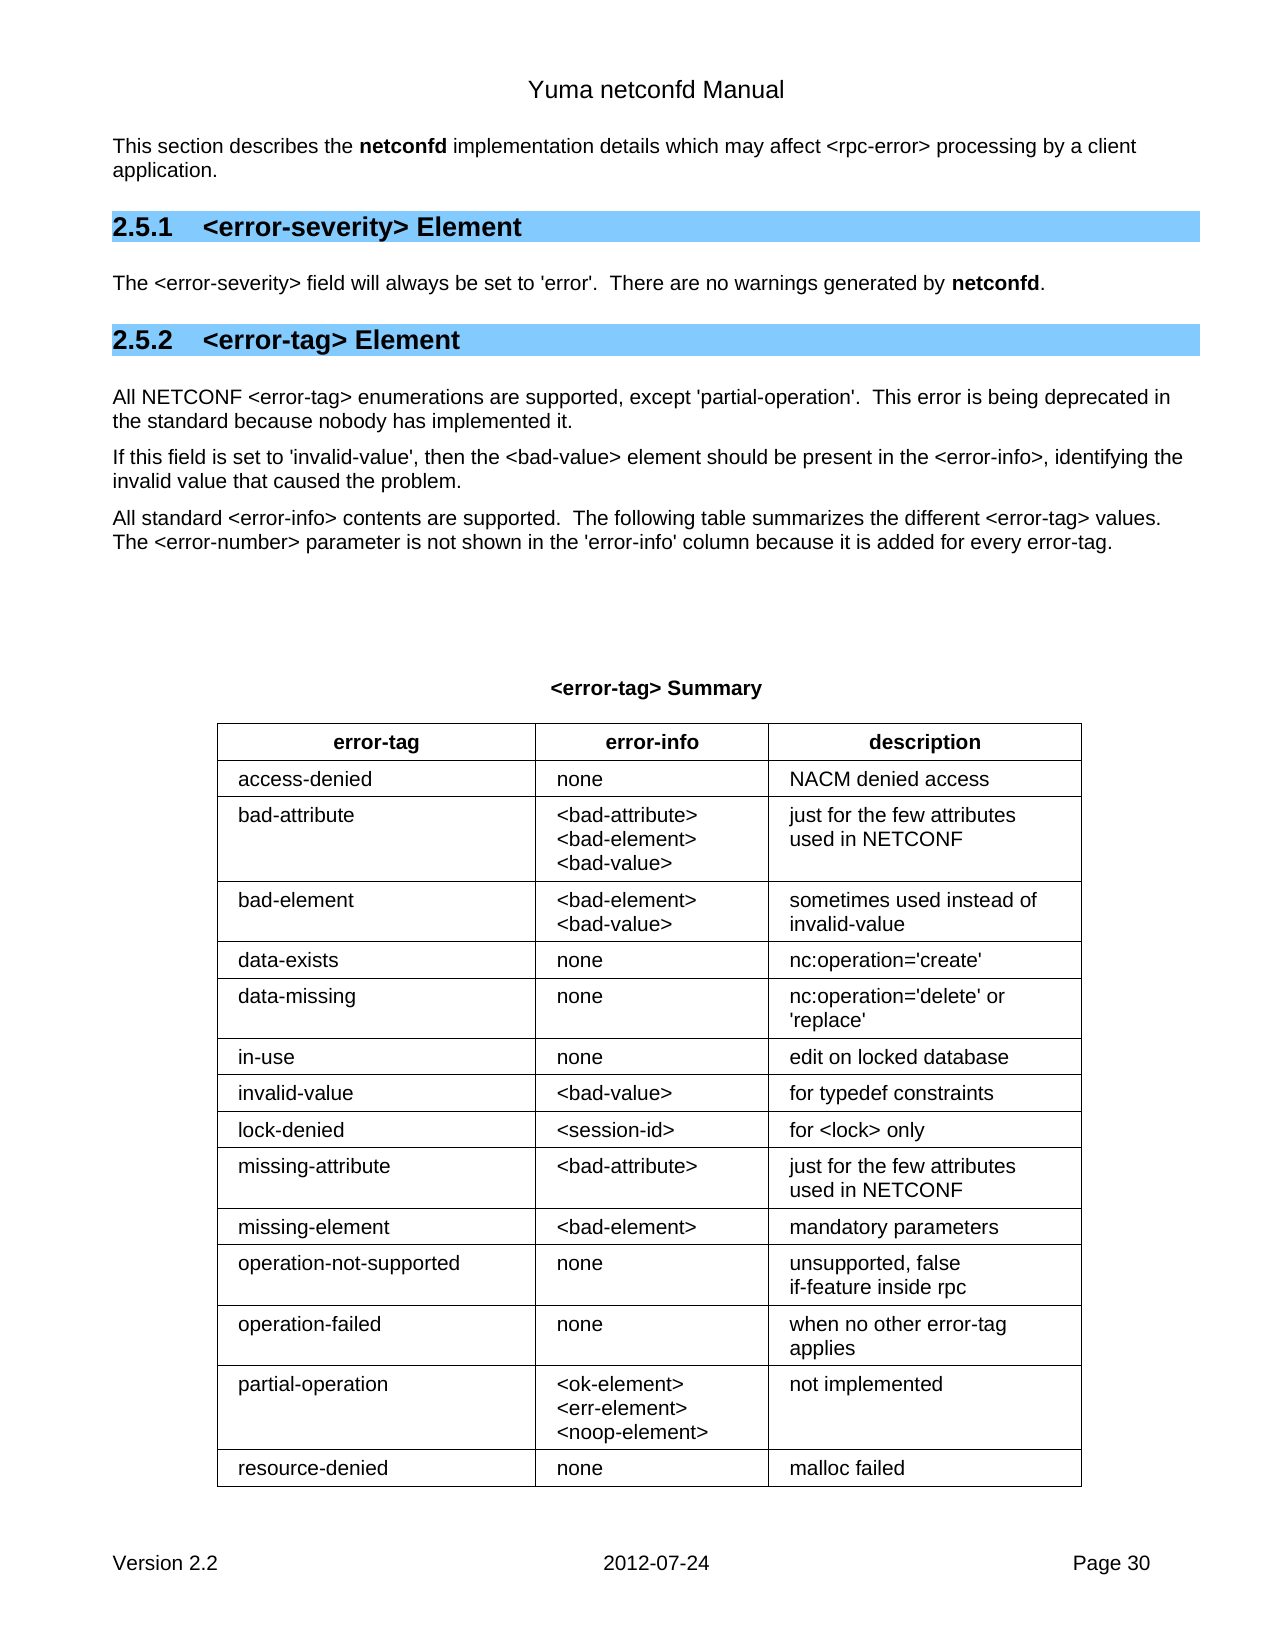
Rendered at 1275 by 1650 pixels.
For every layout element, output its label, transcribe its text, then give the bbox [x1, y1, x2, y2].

table_cell lock-denied [218, 1112, 535, 1147]
table_cell <session-id> [536, 1112, 768, 1147]
table_cell for <lock> only [769, 1112, 1081, 1147]
table_cell not implemented [769, 1366, 1081, 1449]
table_cell just for the few attributes used in NETCONF [769, 797, 1081, 881]
table_cell nc:operation='create' [769, 942, 1081, 977]
table_cell <bad-attribute> <bad-element> <bad-value> [536, 797, 768, 881]
table_cell mandatory parameters [769, 1209, 1081, 1244]
table_cell bad-element [218, 882, 535, 941]
table_cell <bad-value> [536, 1075, 768, 1111]
table_cell access-denied [218, 761, 535, 796]
table_cell none [536, 761, 768, 796]
table_cell malloc failed [769, 1450, 1081, 1486]
table_cell NACM denied access [769, 761, 1081, 796]
table_cell <ok-element> <err-element> <noop-element> [536, 1366, 768, 1449]
subtitle <error-severity> Element [112, 211, 1200, 242]
table_cell when no other error-tag applies [769, 1306, 1081, 1365]
table_cell bad-attribute [218, 797, 535, 881]
table_cell operation-not-supported [218, 1245, 535, 1304]
table_cell just for the few attributes used in NETCONF [769, 1148, 1081, 1208]
table_cell none [536, 1306, 768, 1365]
table_cell sometimes used instead of invalid-value [769, 882, 1081, 941]
table_cell operation-failed [218, 1306, 535, 1365]
text The <error-severity> field will always be set to 'error'. There are no warnings generated by netconfd. [112, 271, 1200, 295]
table_cell missing-element [218, 1209, 535, 1244]
table_cell <bad-element> [536, 1209, 768, 1244]
text This section describes the netconfd implementation details which may affect <rpc-error> processing by a client application. [112, 134, 1200, 182]
table_cell edit on locked database [769, 1039, 1081, 1074]
table_cell missing-attribute [218, 1148, 535, 1208]
table_cell unsupported, false if-feature inside rpc [769, 1245, 1081, 1304]
table_header error-tag [218, 724, 535, 760]
table_cell for typedef constraints [769, 1075, 1081, 1111]
text If this field is set to 'invalid-value', then the <bad-value> element should be present in the <error-info>, identifying the invalid value that caused the problem. [112, 445, 1200, 493]
table_cell partial-operation [218, 1366, 535, 1449]
table_cell data-missing [218, 979, 535, 1038]
table_cell invalid-value [218, 1075, 535, 1111]
table_cell in-use [218, 1039, 535, 1074]
table_header description [769, 724, 1081, 760]
text All NETCONF <error-tag> enumerations are supported, except 'partial-operation'. This error is being deprecated in the standard because nobody has implemented it. [112, 385, 1200, 433]
table_cell data-exists [218, 942, 535, 977]
table_cell none [536, 942, 768, 977]
table_header error-info [536, 724, 768, 760]
table_cell none [536, 979, 768, 1038]
table_cell none [536, 1245, 768, 1304]
table_cell none [536, 1039, 768, 1074]
table_cell none [536, 1450, 768, 1486]
table_cell <bad-attribute> [536, 1148, 768, 1208]
subtitle <error-tag> Summary [127, 675, 1185, 699]
table_cell resource-denied [218, 1450, 535, 1486]
table_cell nc:operation='delete' or 'replace' [769, 979, 1081, 1038]
text All standard <error-info> contents are supported. The following table summarizes the different <error-tag> values. The <error-number> parameter is not shown in the 'error-info' column because it is added for every error-tag. [112, 506, 1200, 553]
table_cell <bad-element> <bad-value> [536, 882, 768, 941]
subtitle <error-tag> Element [112, 324, 1200, 356]
